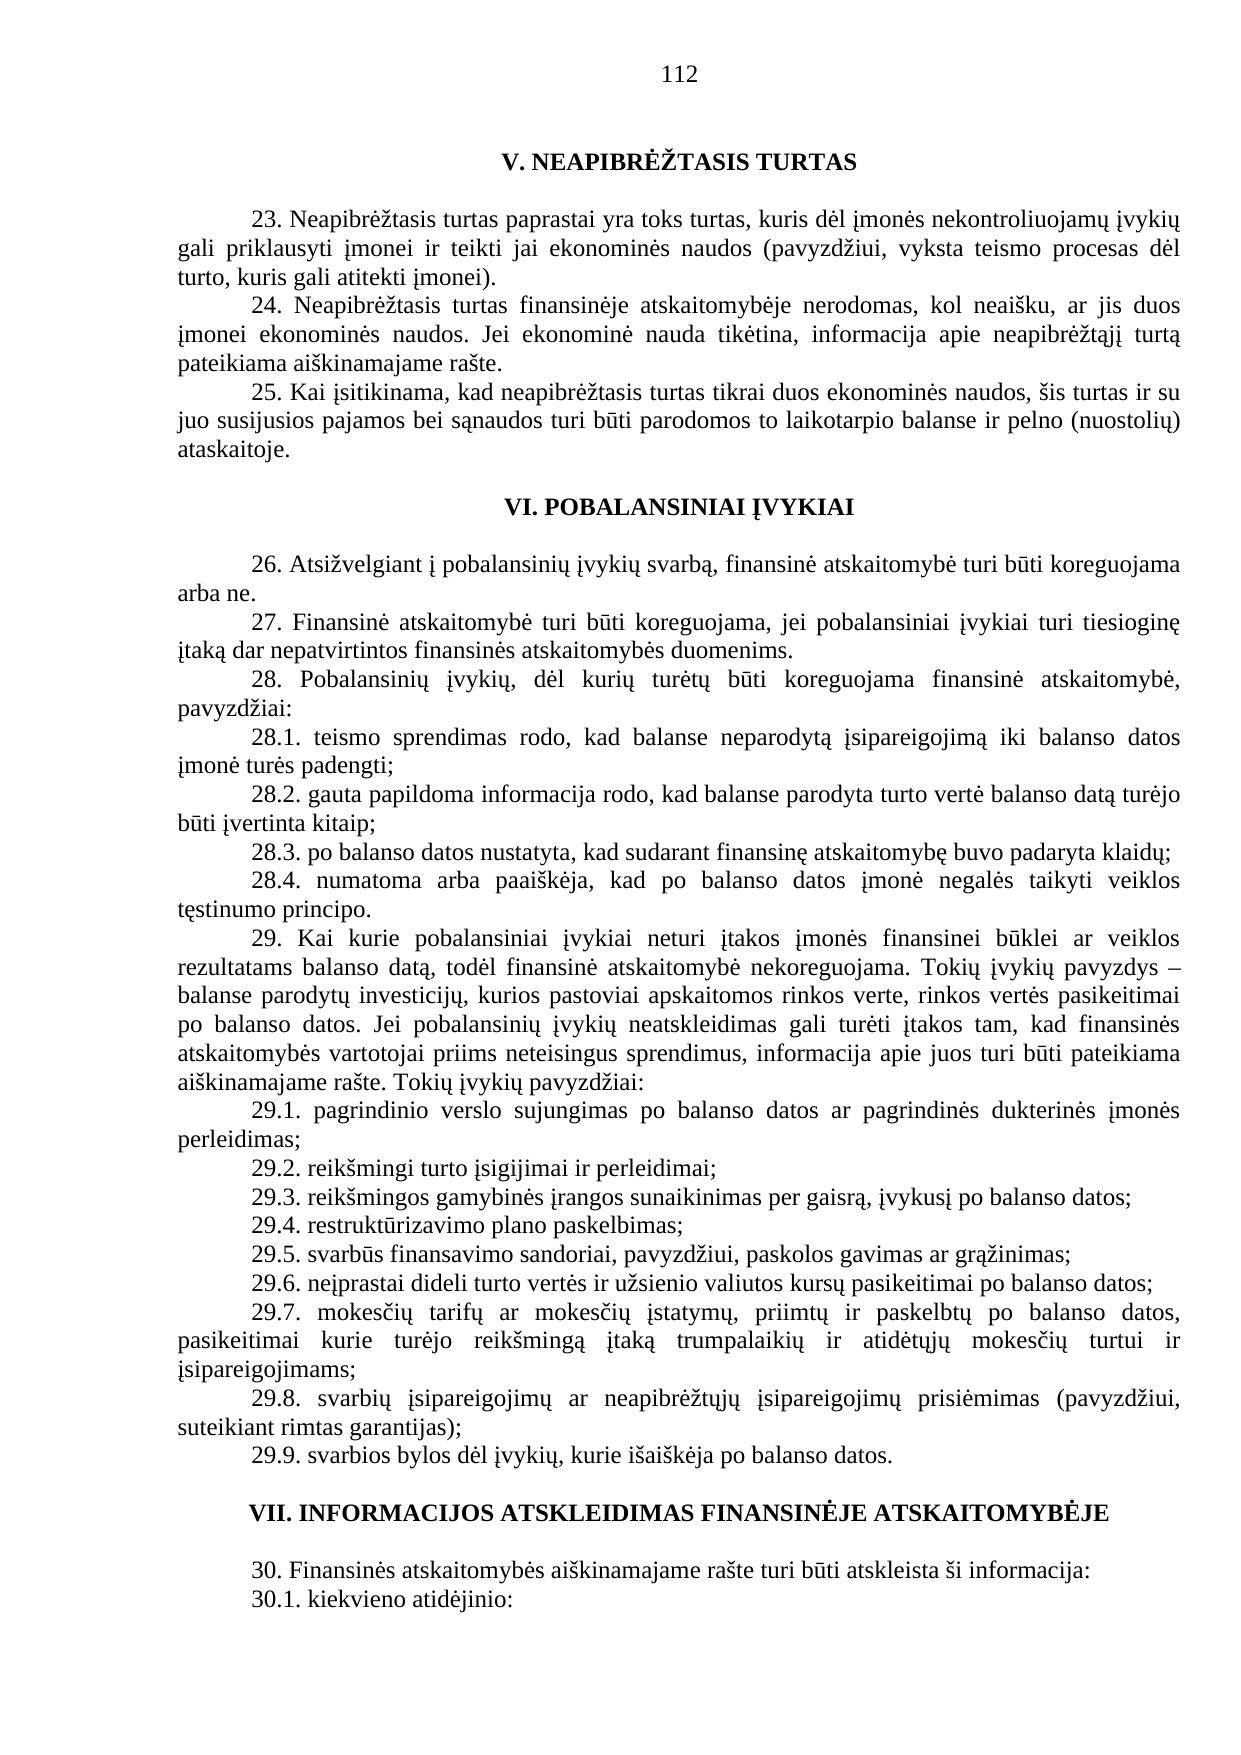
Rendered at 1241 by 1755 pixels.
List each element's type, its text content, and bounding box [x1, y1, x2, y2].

text 28. Pobalansinių įvykių, dėl kurių turėtų būti koreguojama finansinė atskaitomybė, pavyzdžiai: [177, 664, 1181, 722]
text V. NEAPIBRĖŽTASIS TURTAS [177, 147, 1181, 176]
text 27. Finansinė atskaitomybė turi būti koreguojama, jei pobalansiniai įvykiai turi tiesioginę įtaką dar nepatvirtintos finansinės atskaitomybės duomenims. [177, 607, 1181, 664]
text 29.7. mokesčių tarifų ar mokesčių įstatymų, priimtų ir paskelbtų po balanso datos, pasikeitimai kurie turėjo reikšmingą įtaką trumpalaikių ir atidėtųjų mokesčių turtui ir įsipareigojimams; [177, 1297, 1181, 1383]
text 29.4. restruktūrizavimo plano paskelbimas; [177, 1211, 1181, 1239]
text 30.1. kiekvieno atidėjinio: [177, 1584, 1181, 1613]
text 29.9. svarbios bylos dėl įvykių, kurie išaiškėja po balanso datos. [177, 1441, 1181, 1469]
text 23. Neapibrėžtasis turtas paprastai yra toks turtas, kuris dėl įmonės nekontroliuojamų įvykių gali priklausyti įmonei ir teikti jai ekonominės naudos (pavyzdžiui, vyksta teismo procesas dėl turto, kuris gali atitekti įmonei). [177, 204, 1181, 291]
text 28.4. numatoma arba paaiškėja, kad po balanso datos įmonė negalės taikyti veiklos tęstinumo principo. [177, 866, 1181, 923]
text 26. Atsižvelgiant į pobalansinių įvykių svarbą, finansinė atskaitomybė turi būti koreguojama arba ne. [177, 549, 1181, 607]
text 29.3. reikšmingos gamybinės įrangos sunaikinimas per gaisrą, įvykusį po balanso datos; [177, 1182, 1181, 1211]
text 29.5. svarbūs finansavimo sandoriai, pavyzdžiui, paskolos gavimas ar grąžinimas; [177, 1239, 1181, 1268]
text VII. INFORMACIJOS ATSKLEIDIMAS FINANSINĖJE ATSKAITOMYBĖJE [177, 1498, 1181, 1527]
text VI. POBALANSINIAI ĮVYKIAI [177, 492, 1181, 521]
text 24. Neapibrėžtasis turtas finansinėje atskaitomybėje nerodomas, kol neaišku, ar jis duos įmonei ekonominės naudos. Jei ekonominė nauda tikėtina, informacija apie neapibrėžtąjį turtą pateikiama aiškinamajame rašte. [177, 291, 1181, 377]
text 28.3. po balanso datos nustatyta, kad sudarant finansinę atskaitomybę buvo padaryta klaidų; [177, 837, 1181, 866]
text 29.6. neįprastai dideli turto vertės ir užsienio valiutos kursų pasikeitimai po balanso datos; [177, 1268, 1181, 1297]
text 29.2. reikšmingi turto įsigijimai ir perleidimai; [177, 1153, 1181, 1182]
text 29.8. svarbių įsipareigojimų ar neapibrėžtųjų įsipareigojimų prisiėmimas (pavyzdžiui, suteikiant rimtas garantijas); [177, 1383, 1181, 1441]
text 30. Finansinės atskaitomybės aiškinamajame rašte turi būti atskleista ši informacija: [177, 1556, 1181, 1584]
text 28.2. gauta papildoma informacija rodo, kad balanse parodyta turto vertė balanso datą turėjo būti įvertinta kitaip; [177, 779, 1181, 837]
text 29.1. pagrindinio verslo sujungimas po balanso datos ar pagrindinės dukterinės įmonės perleidimas; [177, 1096, 1181, 1153]
text 29. Kai kurie pobalansiniai įvykiai neturi įtakos įmonės finansinei būklei ar veiklos rezultatams balanso datą, todėl finansinė atskaitomybė nekoreguojama. Tokių įvykių pavyzdys – balanse parodytų investicijų, kurios pastoviai apskaitomos rinkos verte, rinkos vertės pasikeitimai po balanso datos. Jei pobalansinių įvykių neatskleidimas gali turėti įtakos tam, kad finansinės atskaitomybės vartotojai priims neteisingus sprendimus, informacija apie juos turi būti pateikiama aiškinamajame rašte. Tokių įvykių pavyzdžiai: [177, 923, 1181, 1096]
text 28.1. teismo sprendimas rodo, kad balanse neparodytą įsipareigojimą iki balanso datos įmonė turės padengti; [177, 722, 1181, 779]
text 25. Kai įsitikinama, kad neapibrėžtasis turtas tikrai duos ekonominės naudos, šis turtas ir su juo susijusios pajamos bei sąnaudos turi būti parodomos to laikotarpio balanse ir pelno (nuostolių) ataskaitoje. [177, 377, 1181, 463]
